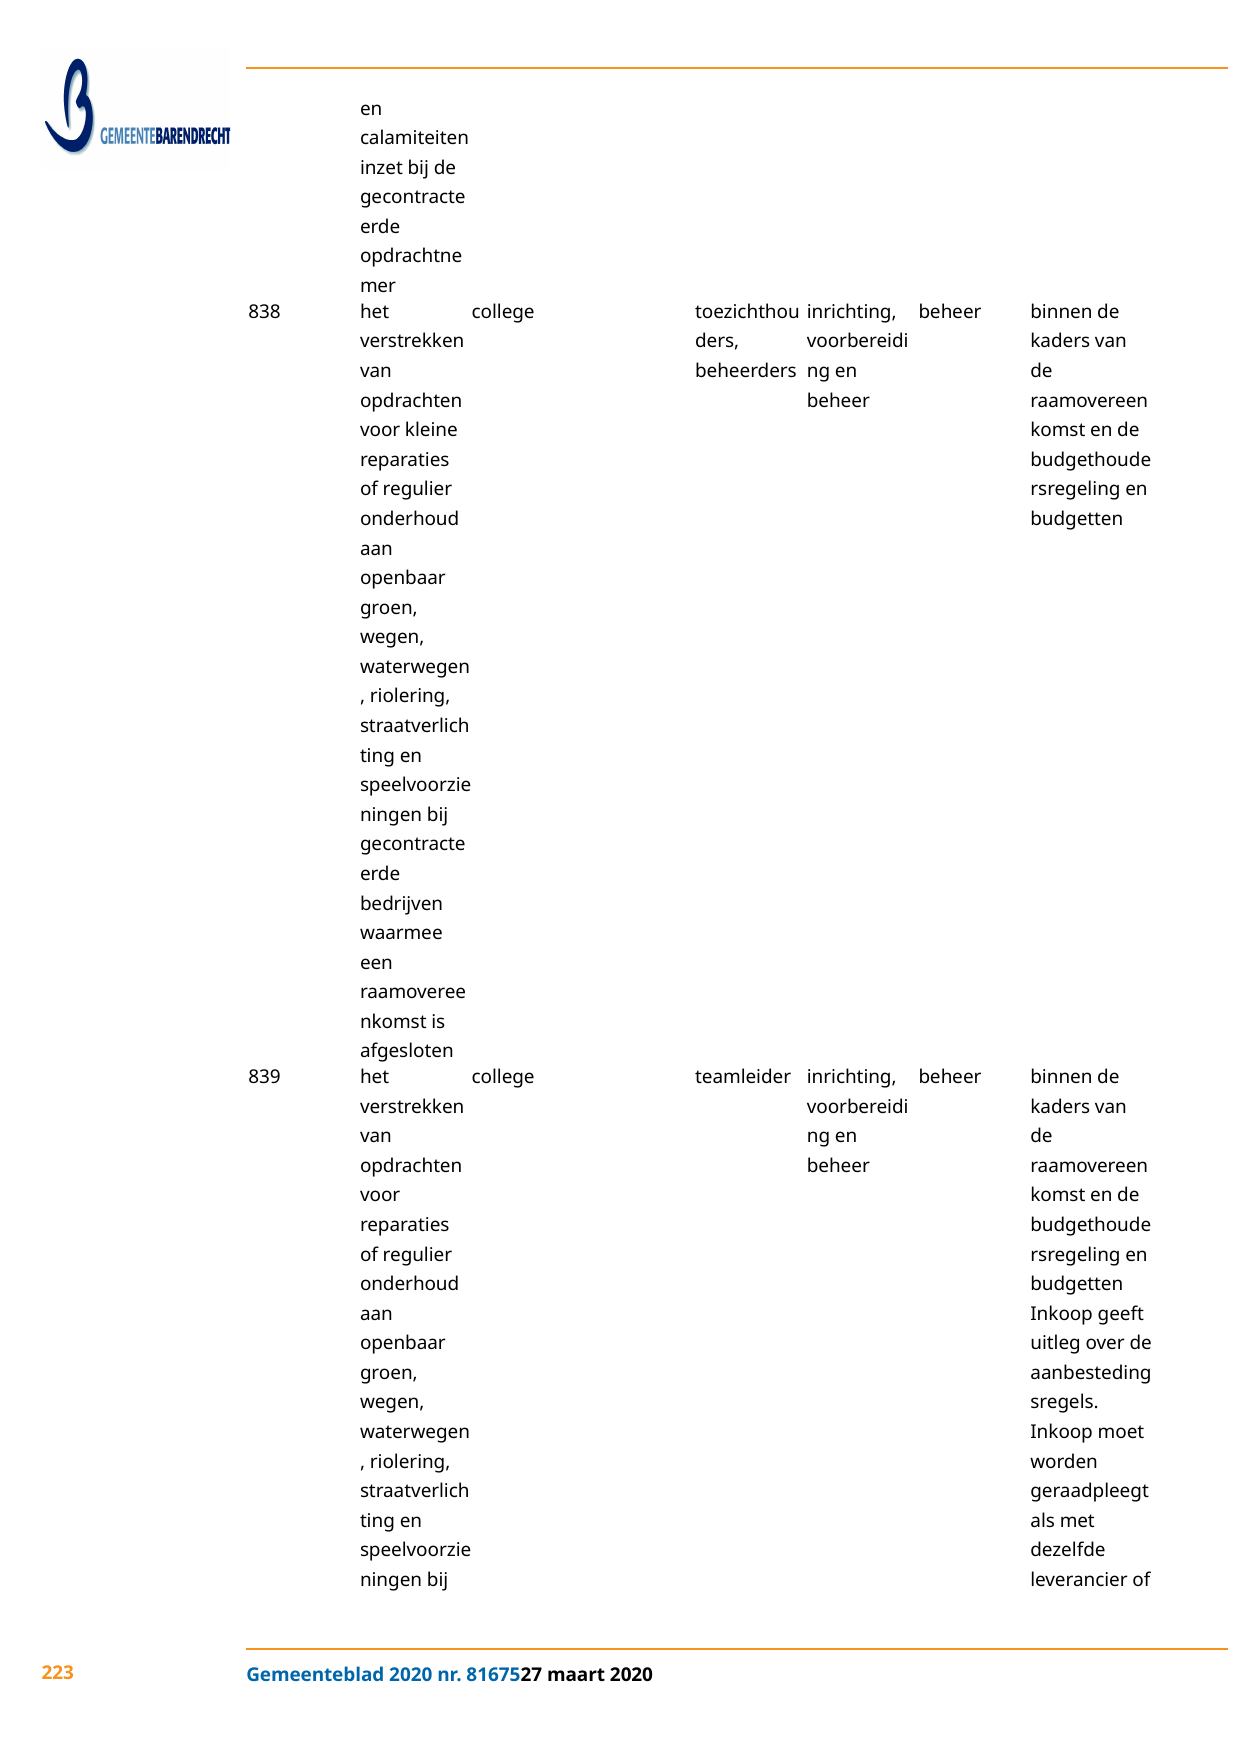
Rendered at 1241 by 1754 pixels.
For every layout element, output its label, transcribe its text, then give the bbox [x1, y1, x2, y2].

table_cell [248, 95, 360, 298]
table_cell [471, 95, 583, 298]
table_cell 838 [248, 298, 360, 1063]
table_cell [583, 298, 695, 1063]
table_cell binnen de kaders van de raamovereenkomst en de budgethoudersregeling en budgetten Inkoop geeft uitleg over de aanbestedingsregels. Inkoop moet worden geraadpleegt als met dezelfde leverancier of [1030, 1063, 1152, 1592]
table_cell [583, 95, 695, 298]
table_cell 839 [248, 1063, 360, 1592]
table_cell het verstrekken van opdrachten voor kleine reparaties of regulier onderhoud aan openbaar groen, wegen, waterwegen, riolering, straatverlichting en speelvoorzieningen bij gecontracteerde bedrijven waarmee een raamovereenkomst is afgesloten [360, 298, 471, 1063]
table_cell [695, 95, 807, 298]
table_cell college [471, 1063, 583, 1592]
table_cell college [471, 298, 583, 1063]
table_cell [1030, 95, 1152, 298]
table_cell het verstrekken van opdrachten voor reparaties of regulier onderhoud aan openbaar groen, wegen, waterwegen, riolering, straatverlichting en speelvoorzieningen bij [360, 1063, 471, 1592]
table_cell [583, 1063, 695, 1592]
table_cell beheer [918, 1063, 1030, 1592]
table_cell toezichthouders, beheerders [695, 298, 807, 1063]
table_cell [918, 95, 1030, 298]
table_cell en calamiteiteninzet bij de gecontracteerde opdrachtnemer [360, 95, 471, 298]
table_cell inrichting, voorbereiding en beheer [807, 298, 918, 1063]
picture [41, 47, 231, 172]
table_cell binnen de kaders van de raamovereenkomst en de budgethoudersregeling en budgetten [1030, 298, 1152, 1063]
table_cell beheer [918, 298, 1030, 1063]
table_cell [807, 95, 918, 298]
table_cell inrichting, voorbereiding en beheer [807, 1063, 918, 1592]
table_cell teamleider [695, 1063, 807, 1592]
